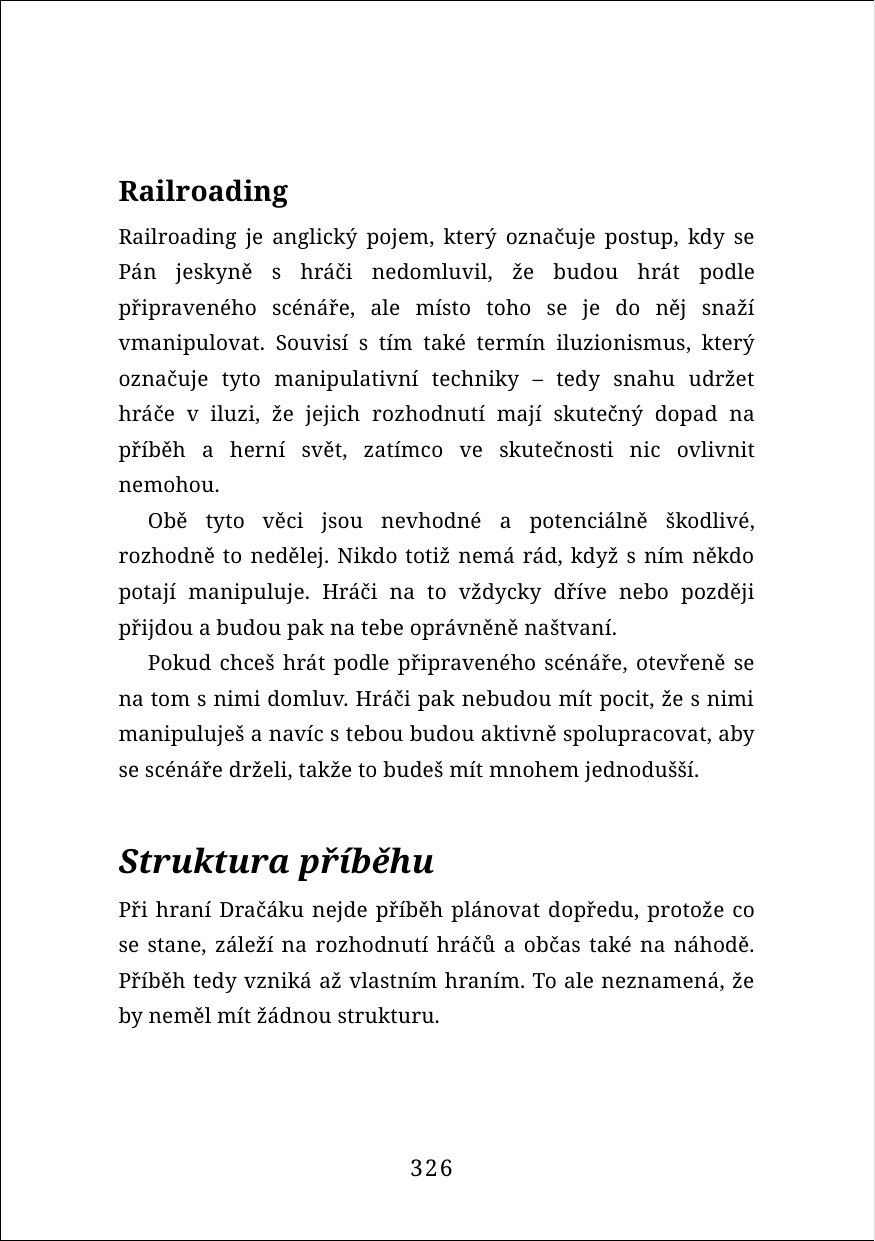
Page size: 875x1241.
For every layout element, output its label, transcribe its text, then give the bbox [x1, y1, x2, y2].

subtitle Railroading [118, 172, 756, 210]
text Při hraní Dračáku nejde příběh plánovat dopředu, protože co se stane, záleží na rozhodnutí hráčů a občas také na náhodě. Příběh tedy vzniká až vlastním hraním. To ale neznamená, že by neměl mít žádnou strukturu. [118, 895, 756, 1030]
subtitle Struktura příběhu [118, 837, 756, 883]
text Railroading je anglický pojem, který označuje postup, kdy se Pán jeskyně s hráči nedomluvil, že budou hrát podle připraveného scénáře, ale místo toho se je do něj snaží vmanipulovat. Souvisí s tím také termín iluzionismus, který označuje tyto manipulativní techniky – tedy snahu udržet hráče v iluzi, že jejich rozhodnutí mají skutečný dopad na příběh a herní svět, zatímco ve skutečnosti nic ovlivnit nemohou. Obě tyto věci jsou nevhodné a potenciálně škodlivé, rozhodně to nedělej. Nikdo totiž nemá rád, když s ním někdo potají manipuluje. Hráči na to vždycky dříve nebo později přijdou a budou pak na tebe oprávněně naštvaní. Pokud chceš hrát podle připraveného scénáře, otevřeně se na tom s nimi domluv. Hráči pak nebudou mít pocit, že s nimi manipuluješ a navíc s tebou budou aktivně spolupracovat, aby se scénáře drželi, takže to budeš mít mnohem jednodušší. [118, 222, 756, 783]
